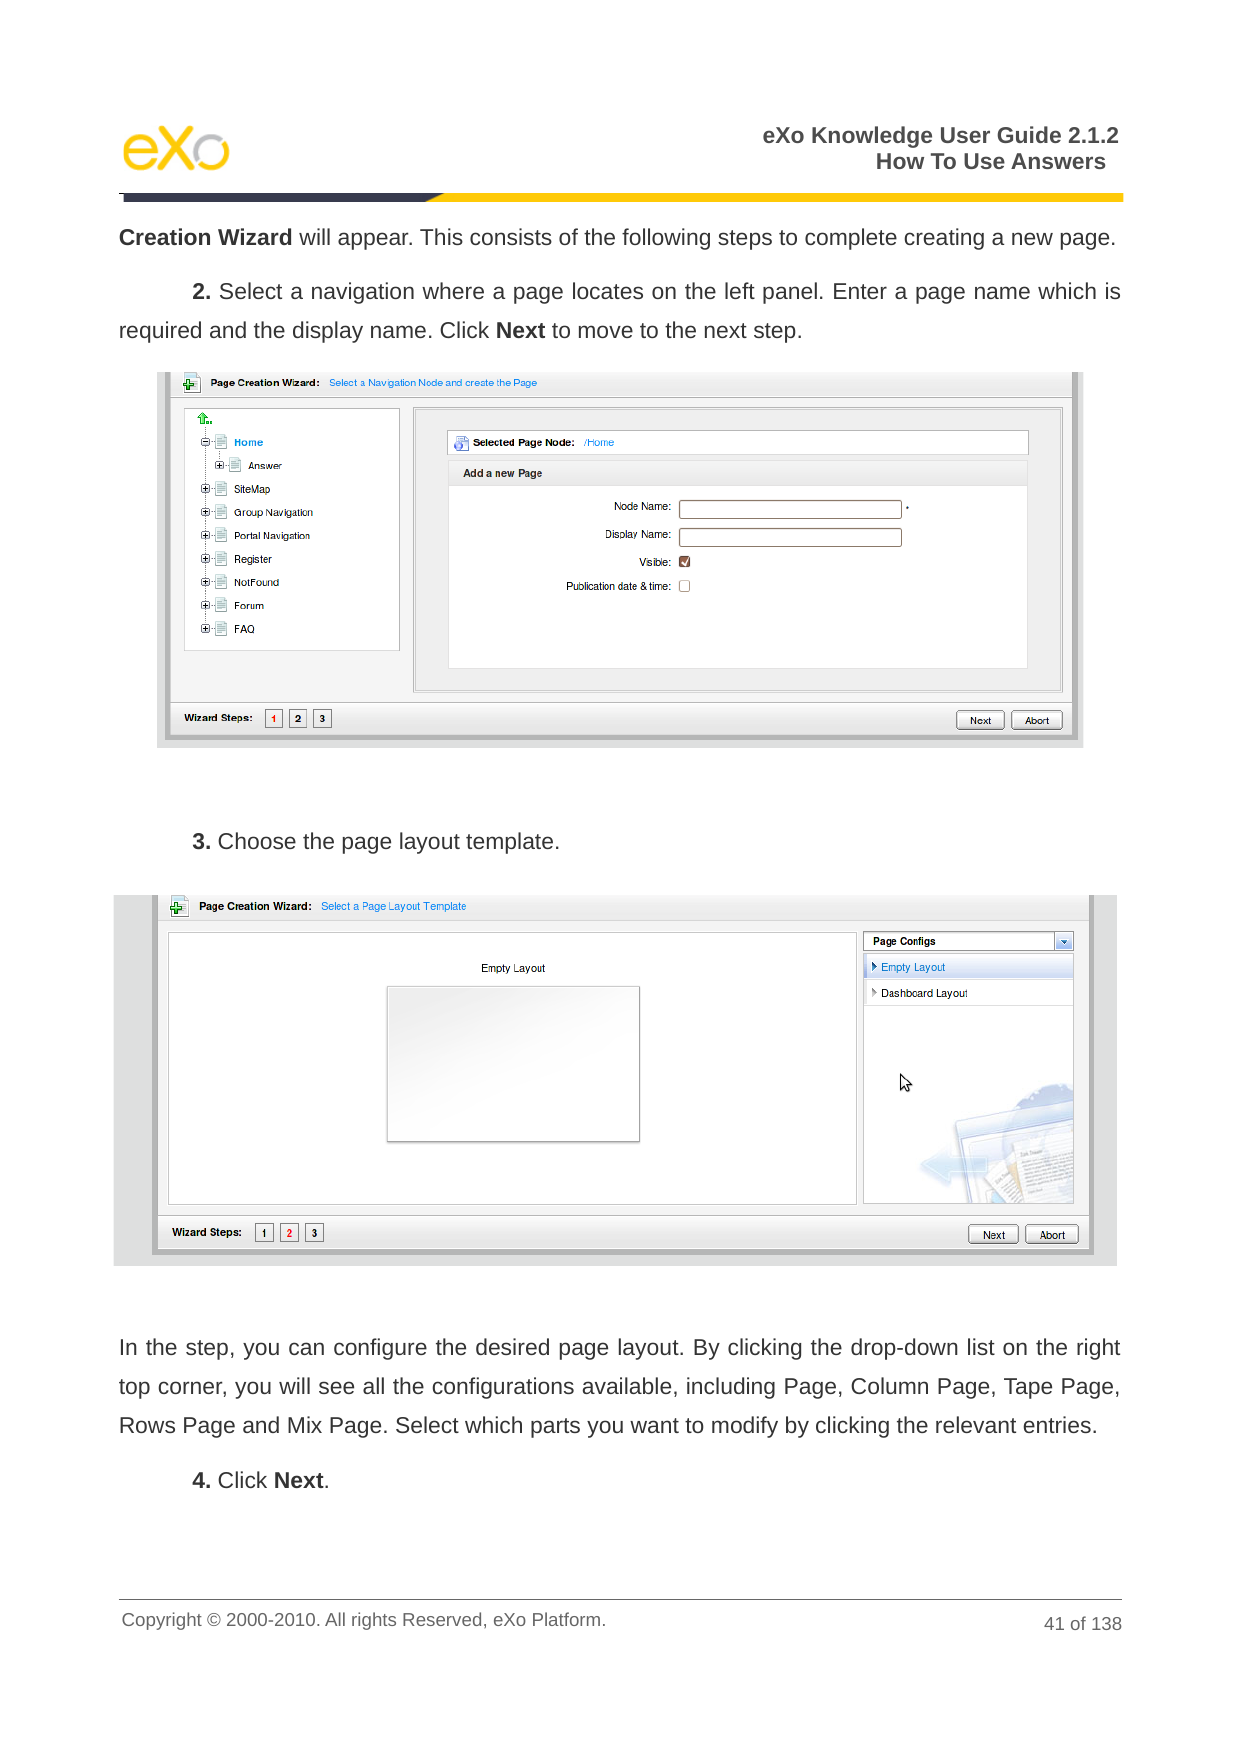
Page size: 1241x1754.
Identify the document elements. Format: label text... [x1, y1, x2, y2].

text 2. Select a navigation where a page locates on the left panel. Enter a page name which is required and the display name. Click Next to move to the next step. [118, 278, 1122, 344]
picture [123, 193, 1124, 202]
picture [123, 125, 230, 171]
text In the step, you can configure the desired page layout. By clicking the drop-down list on the right top corner, you will see all the configurations available, including Page, Column Page, Tape Page, Rows Page and Mix Page. Select which parts you want to modify by clicking the relevant entries. [118, 1333, 1122, 1439]
text 4. Click Next. [118, 1467, 1122, 1493]
text Creation Wizard will appear. This consists of the following steps to complete creating a new page. [118, 223, 1122, 250]
picture [157, 372, 1084, 748]
text 3. Choose the page layout template. [118, 828, 1122, 854]
picture [113, 895, 1117, 1266]
